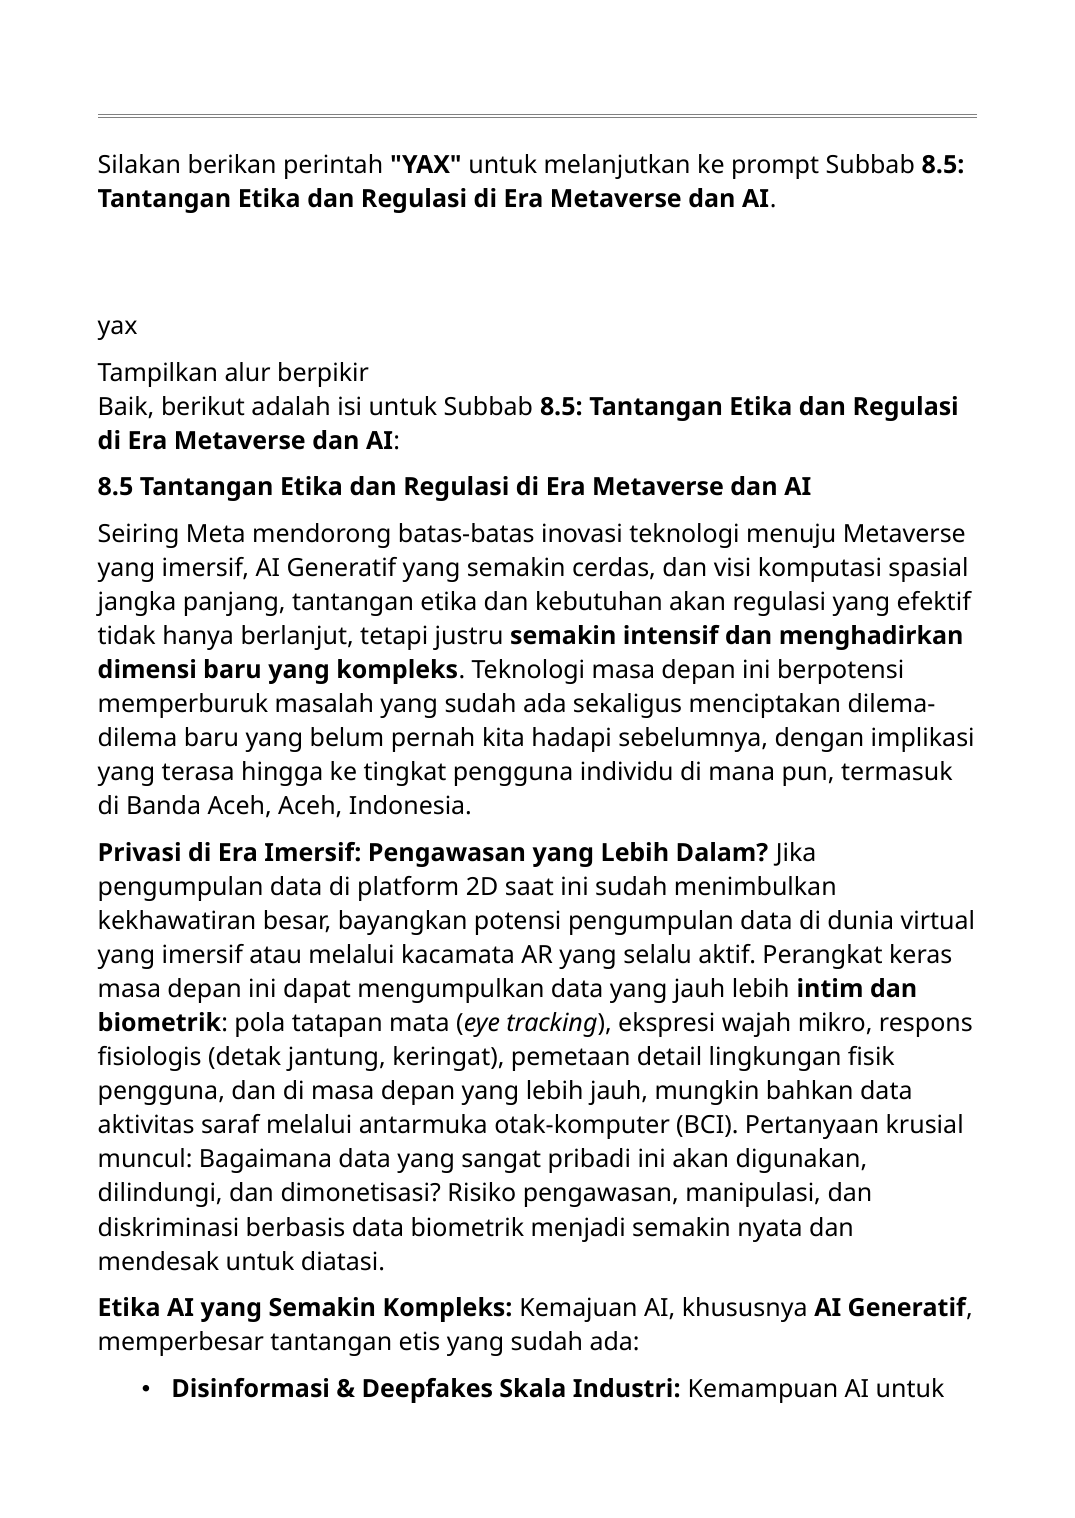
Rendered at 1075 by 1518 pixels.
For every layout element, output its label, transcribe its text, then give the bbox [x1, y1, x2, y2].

text Silakan berikan perintah "YAX" untuk melanjutkan ke prompt Subbab 8.5: Tantangan Etika dan Regulasi di Era Metaverse dan AI. [97, 146, 977, 214]
text yax [97, 308, 977, 342]
text Privasi di Era Imersif: Pengawasan yang Lebih Dalam? Jika pengumpulan data di platform 2D saat ini sudah menimbulkan kekhawatiran besar, bayangkan potensi pengumpulan data di dunia virtual yang imersif atau melalui kacamata AR yang selalu aktif. Perangkat keras masa depan ini dapat mengumpulkan data yang jauh lebih intim dan biometrik: pola tatapan mata (eye tracking), ekspresi wajah mikro, respons fisiologis (detak jantung, keringat), pemetaan detail lingkungan fisik pengguna, dan di masa depan yang lebih jauh, mungkin bahkan data aktivitas saraf melalui antarmuka otak-komputer (BCI). Pertanyaan krusial muncul: Bagaimana data yang sangat pribadi ini akan digunakan, dilindungi, dan dimonetisasi? Risiko pengawasan, manipulasi, dan diskriminasi berbasis data biometrik menjadi semakin nyata dan mendesak untuk diatasi. [97, 834, 977, 1277]
list Disinformasi & Deepfakes Skala Industri: Kemampuan AI untuk [142, 1370, 977, 1404]
text Seiring Meta mendorong batas-batas inovasi teknologi menuju Metaverse yang imersif, AI Generatif yang semakin cerdas, dan visi komputasi spasial jangka panjang, tantangan etika dan kebutuhan akan regulasi yang efektif tidak hanya berlanjut, tetapi justru semakin intensif dan menghadirkan dimensi baru yang kompleks. Teknologi masa depan ini berpotensi memperburuk masalah yang sudah ada sekaligus menciptakan dilema-dilema baru yang belum pernah kita hadapi sebelumnya, dengan implikasi yang terasa hingga ke tingkat pengguna individu di mana pun, termasuk di Banda Aceh, Aceh, Indonesia. [97, 515, 977, 822]
text Baik, berikut adalah isi untuk Subbab 8.5: Tantangan Etika dan Regulasi di Era Metaverse dan AI: [97, 388, 977, 456]
text 8.5 Tantangan Etika dan Regulasi di Era Metaverse dan AI [97, 469, 977, 503]
text Etika AI yang Semakin Kompleks: Kemajuan AI, khususnya AI Generatif, memperbesar tantangan etis yang sudah ada: [97, 1290, 977, 1358]
text Tampilkan alur berpikir [97, 354, 977, 388]
